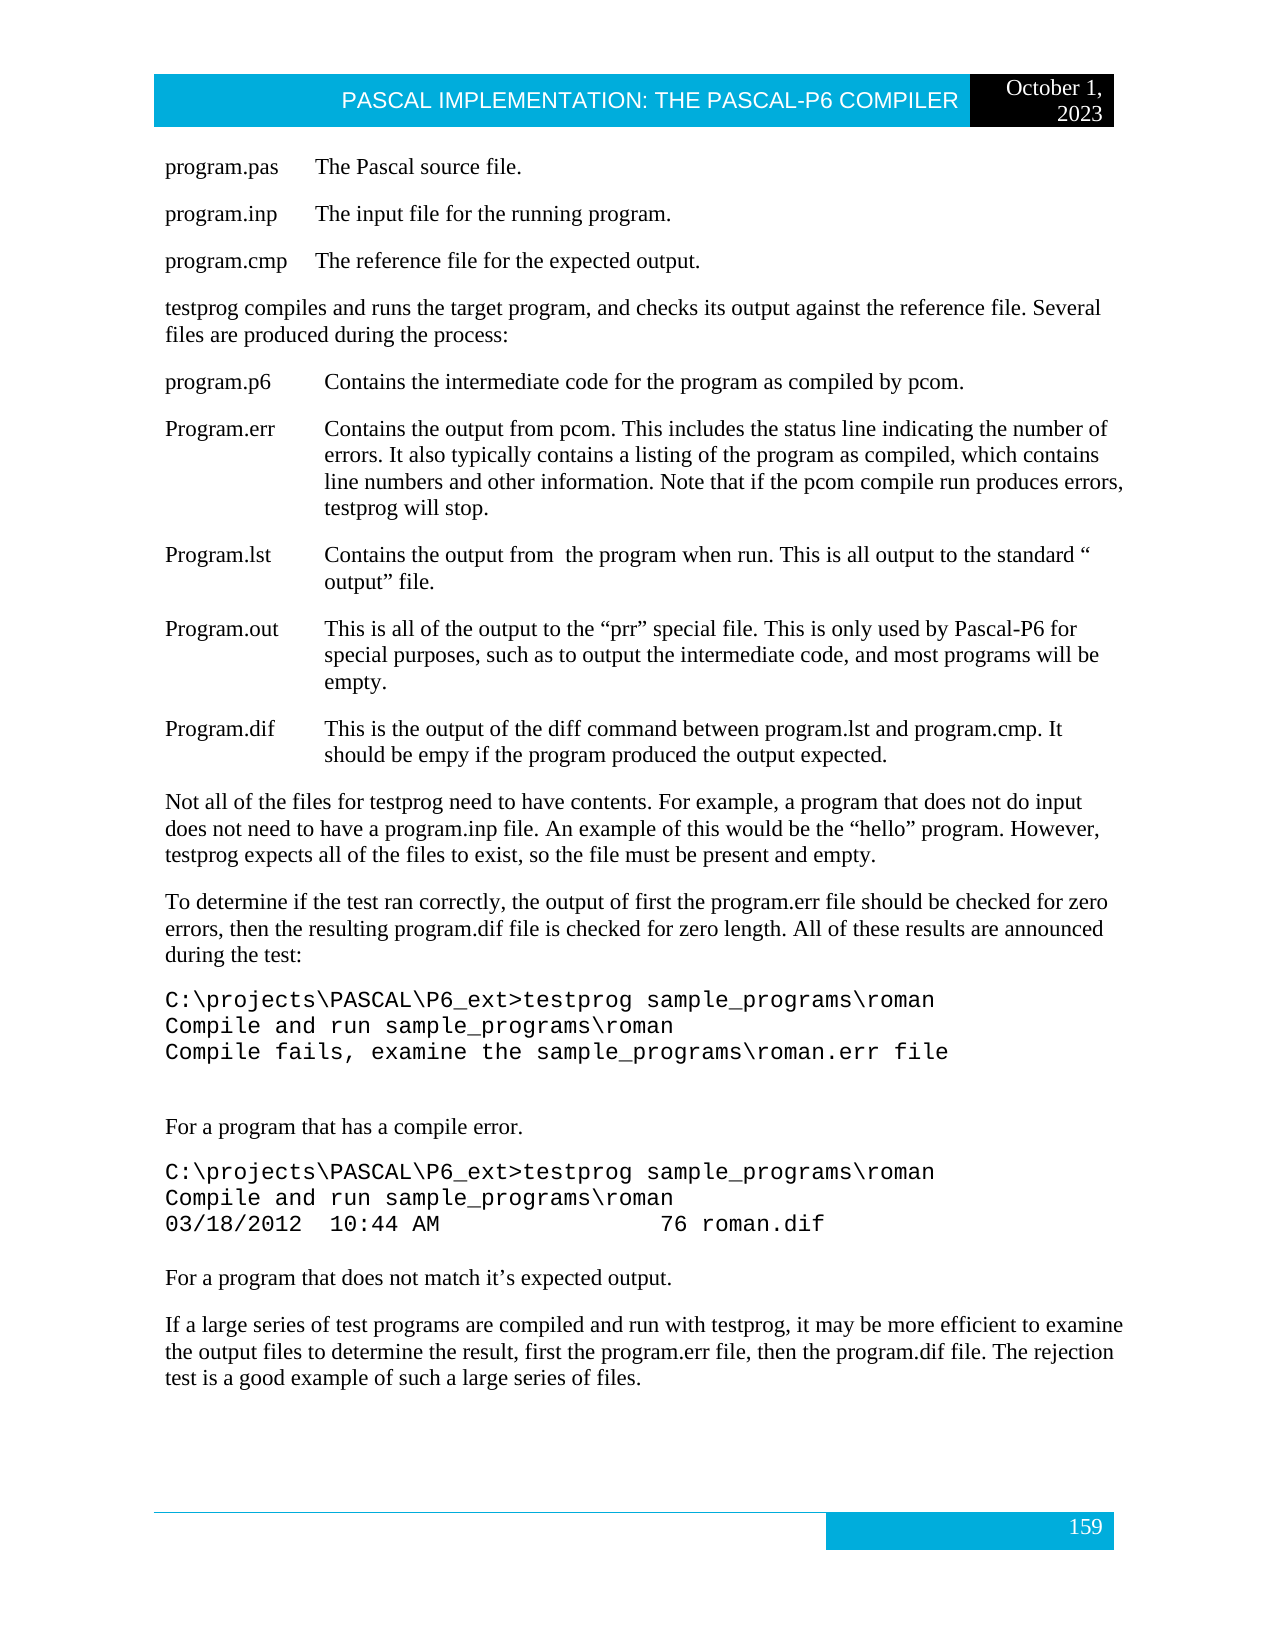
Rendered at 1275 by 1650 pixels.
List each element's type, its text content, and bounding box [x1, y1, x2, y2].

text Compile and run sample_programs\roman [165, 1186, 1125, 1212]
text Compile fails, examine the sample_programs\roman.err file [165, 1040, 1125, 1066]
text program.cmp The reference file for the expected output. [165, 247, 1125, 274]
text program.p6 Contains the intermediate code for the program as compiled by pcom. [165, 368, 1125, 394]
text Program.err Contains the output from pcom. This includes the status line indicating the number of errors. It also typically contains a listing of the program as compiled, which contains line numbers and other information. Note that if the pcom compile run produces errors, testprog will stop. [165, 415, 1125, 521]
text Compile and run sample_programs\roman [165, 1014, 1125, 1040]
text C:\projects\PASCAL\P6_ext>testprog sample_programs\roman [165, 1160, 1125, 1186]
text For a program that has a compile error. [165, 1113, 1125, 1139]
text 03/18/2012 10:44 AM 76 roman.dif [165, 1212, 1125, 1238]
text Program.dif This is the output of the diff command between program.lst and program.cmp. It should be empy if the program produced the output expected. [165, 715, 1125, 768]
text program.pas The Pascal source file. [165, 153, 1125, 179]
text program.inp The input file for the running program. [165, 200, 1125, 226]
text testprog compiles and runs the target program, and checks its output against the reference file. Several files are produced during the process: [165, 294, 1125, 347]
text Program.lst Contains the output from the program when run. This is all output to the standard “ output” file. [165, 541, 1125, 594]
text To determine if the test ran correctly, the output of first the program.err file should be checked for zero errors, then the resulting program.dif file is checked for zero length. All of these results are announced during the test: [165, 888, 1125, 967]
text Not all of the files for testprog need to have contents. For example, a program that does not do input does not need to have a program.inp file. An example of this would be the “hello” program. However, testprog expects all of the files to exist, so the file must be present and empty. [165, 788, 1125, 867]
text C:\projects\PASCAL\P6_ext>testprog sample_programs\roman [165, 988, 1125, 1014]
text If a large series of test programs are compiled and run with testprog, it may be more efficient to examine the output files to determine the result, first the program.err file, then the program.dif file. The rejection test is a good example of such a large series of files. [165, 1311, 1125, 1390]
text Program.out This is all of the output to the “prr” special file. This is only used by Pascal-P6 for special purposes, such as to output the intermediate code, and most programs will be empty. [165, 615, 1125, 694]
text For a program that does not match it’s expected output. [165, 1264, 1125, 1291]
